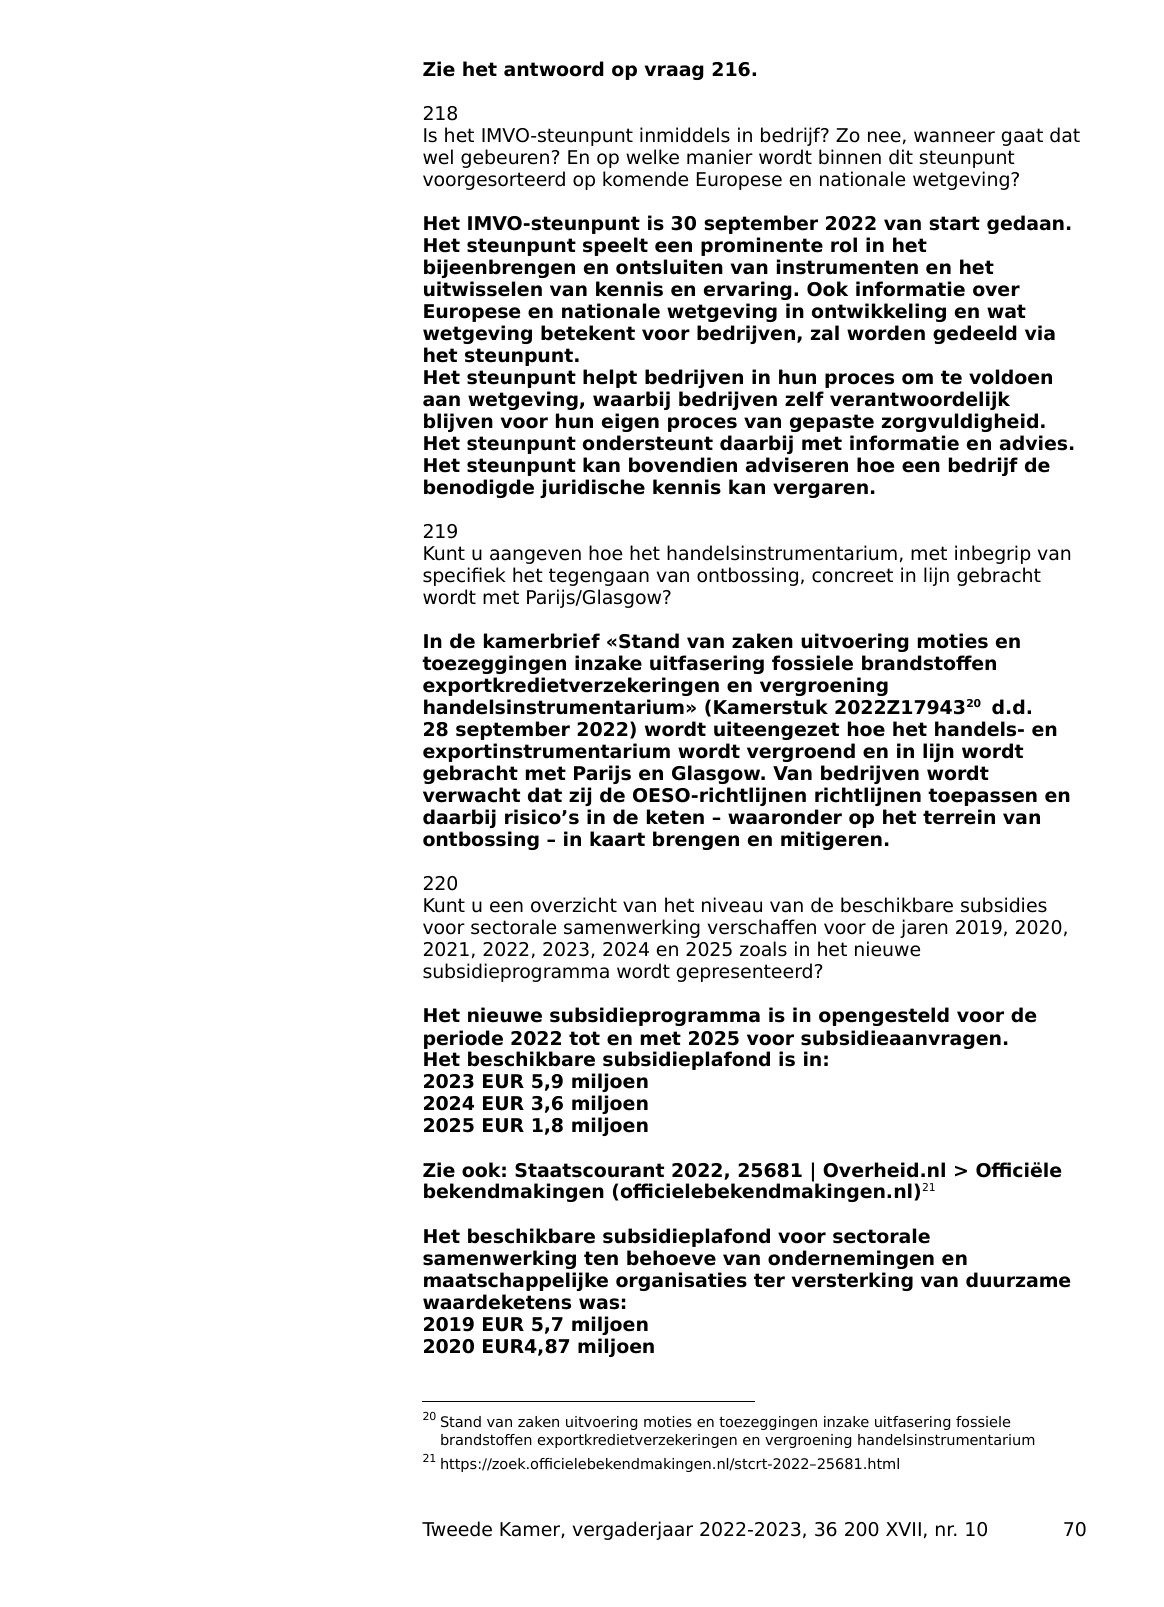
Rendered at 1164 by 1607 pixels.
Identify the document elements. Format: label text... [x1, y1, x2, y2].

text Zie ook: Staatscourant 2022, 25681 | Overheid.nl > Officiële bekendmakingen (officielebekendmakingen.nl) [422, 1159, 1087, 1203]
text Stand van zaken uitvoering moties en toezeggingen inzake uitfasering fossiele brandstoffen exportkredietverzekeringen en vergroening handelsinstrumentarium [422, 1410, 1087, 1449]
text Het steunpunt speelt een prominente rol in het bijeenbrengen en ontsluiten van instrumenten en het uitwisselen van kennis en ervaring. Ook informatie over Europese en nationale wetgeving in ontwikkeling en wat wetgeving betekent voor bedrijven, zal worden gedeeld via het steunpunt. [422, 235, 1087, 367]
text 220 [422, 873, 1087, 895]
text Het beschikbare subsidieplafond is in: [422, 1049, 1087, 1071]
text Het steunpunt helpt bedrijven in hun proces om te voldoen aan wetgeving, waarbij bedrijven zelf verantwoordelijk blijven voor hun eigen proces van gepaste zorgvuldigheid. Het steunpunt ondersteunt daarbij met informatie en advies. Het steunpunt kan bovendien adviseren hoe een bedrijf de benodigde juridische kennis kan vergaren. [422, 367, 1087, 499]
text 219 [422, 521, 1087, 543]
text Het IMVO-steunpunt is 30 september 2022 van start gedaan. [422, 213, 1087, 235]
text Het beschikbare subsidieplafond voor sectorale samenwerking ten behoeve van ondernemingen en maatschappelijke organisaties ter versterking van duurzame waardeketens was: [422, 1226, 1087, 1313]
text 2025 EUR 1,8 miljoen [422, 1115, 1087, 1137]
text 2023 EUR 5,9 miljoen [422, 1071, 1087, 1093]
text 2024 EUR 3,6 miljoen [422, 1093, 1087, 1115]
text Kunt u een overzicht van het niveau van de beschikbare subsidies voor sectorale samenwerking verschaffen voor de jaren 2019, 2020, 2021, 2022, 2023, 2024 en 2025 zoals in het nieuwe subsidieprogramma wordt gepresenteerd? [422, 895, 1087, 983]
text https://zoek.officielebekendmakingen.nl/stcrt-2022–25681.html [422, 1452, 1087, 1474]
text Kunt u aangeven hoe het handelsinstrumentarium, met inbegrip van specifiek het tegengaan van ontbossing, concreet in lijn gebracht wordt met Parijs/Glasgow? [422, 543, 1087, 609]
text 218 [422, 103, 1087, 125]
text Is het IMVO-steunpunt inmiddels in bedrijf? Zo nee, wanneer gaat dat wel gebeuren? En op welke manier wordt binnen dit steunpunt voorgesorteerd op komende Europese en nationale wetgeving? [422, 125, 1087, 191]
text In de kamerbrief «Stand van zaken uitvoering moties en toezeggingen inzake uitfasering fossiele brandstoffen exportkredietverzekeringen en vergroening handelsinstrumentarium» (Kamerstuk 2022Z17943 d.d. 28 september 2022) wordt uiteengezet hoe het handels- en exportinstrumentarium wordt vergroend en in lijn wordt gebracht met Parijs en Glasgow. Van bedrijven wordt verwacht dat zij de OESO-richtlijnen richtlijnen toepassen en daarbij risico’s in de keten – waaronder op het terrein van ontbossing – in kaart brengen en mitigeren. [422, 631, 1087, 851]
text 2019 EUR 5,7 miljoen [422, 1313, 1087, 1336]
text Zie het antwoord op vraag 216. [422, 59, 1087, 81]
text 2020 EUR4,87 miljoen [422, 1336, 1087, 1357]
text Het nieuwe subsidieprogramma is in opengesteld voor de periode 2022 tot en met 2025 voor subsidieaanvragen. [422, 1005, 1087, 1049]
